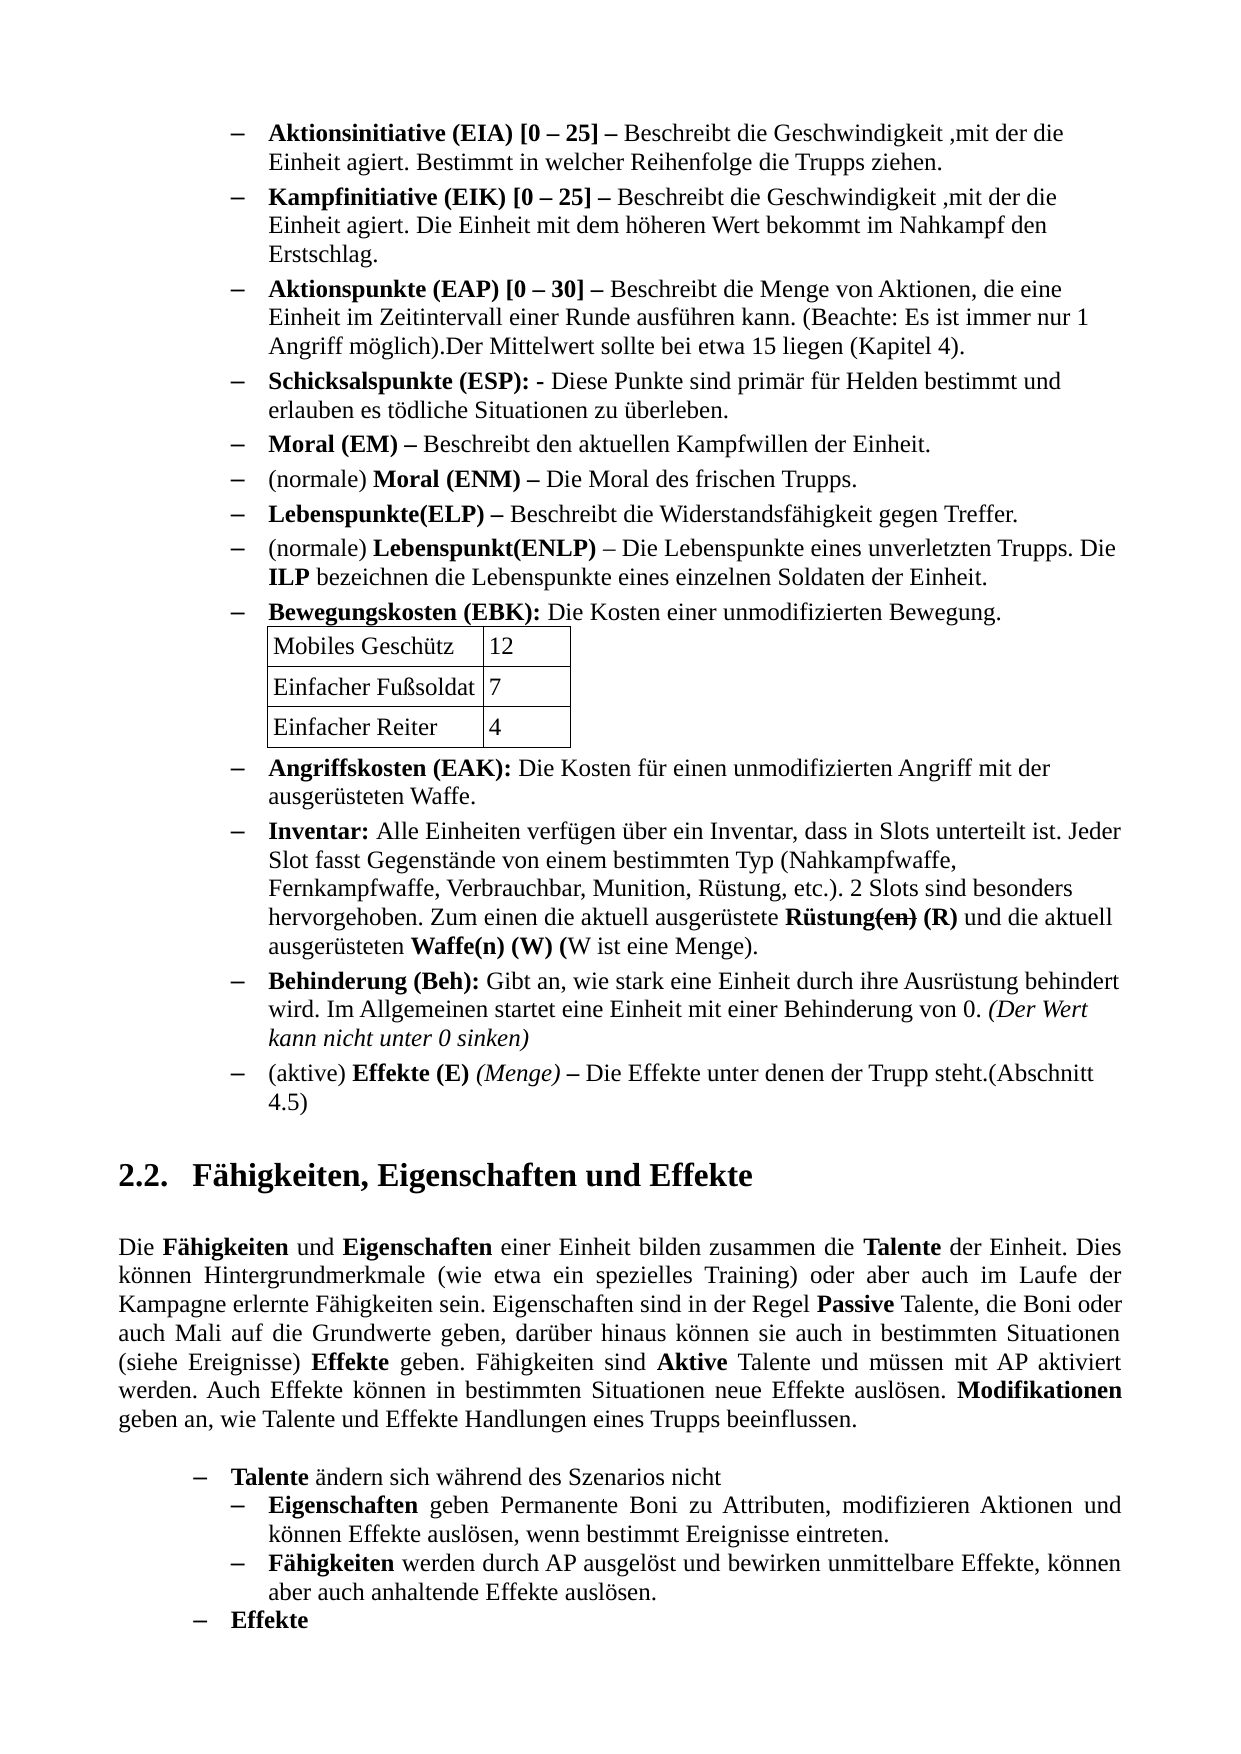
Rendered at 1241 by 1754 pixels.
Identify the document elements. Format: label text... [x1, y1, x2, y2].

list (normale) Moral (ENM) – Die Moral des frischen Trupps. [231, 464, 1122, 493]
list Aktionspunkte (EAP) [0 – 30] – Beschreibt die Menge von Aktionen, die eine Einheit im Zeitintervall einer Runde ausführen kann. (Beachte: Es ist immer nur 1 Angriff möglich).Der Mittelwert sollte bei etwa 15 liegen (Kapitel 4). [231, 274, 1122, 360]
list Bewegungskosten (EBK): Die Kosten einer unmodifizierten Bewegung. [231, 597, 1122, 626]
list Moral (EM) – Beschreibt den aktuellen Kampfwillen der Einheit. [231, 429, 1122, 458]
list Inventar: Alle Einheiten verfügen über ein Inventar, dass in Slots unterteilt ist. Jeder Slot fasst Gegenstände von einem bestimmten Typ (Nahkampfwaffe, Fernkampfwaffe, Verbrauchbar, Munition, Rüstung, etc.). 2 Slots sind besonders hervorgehoben. Zum einen die aktuell ausgerüstete Rüstung(en) (R) und die aktuell ausgerüsteten Waffe(n) (W) (W ist eine Menge). [231, 816, 1122, 960]
list Lebenspunkte(ELP) – Beschreibt die Widerstandsfähigkeit gegen Treffer. [231, 499, 1122, 527]
list Effekte [193, 1605, 1122, 1634]
text Die Fähigkeiten und Eigenschaften einer Einheit bilden zusammen die Talente der Einheit. Dies können Hintergrundmerkmale (wie etwa ein spezielles Training) oder aber auch im Laufe der Kampagne erlernte Fähigkeiten sein. Eigenschaften sind in der Regel Passive Talente, die Boni oder auch Mali auf die Grundwerte geben, darüber hinaus können sie auch in bestimmten Situationen (siehe Ereignisse) Effekte geben. Fähigkeiten sind Aktive Talente und müssen mit AP aktiviert werden. Auch Effekte können in bestimmten Situationen neue Effekte auslösen. Modifikationen geben an, wie Talente und Effekte Handlungen eines Trupps beeinflussen. [118, 1232, 1122, 1433]
list Angriffskosten (EAK): Die Kosten für einen unmodifizierten Angriff mit der ausgerüsteten Waffe. [231, 753, 1122, 810]
table_cell Einfacher Fußsoldat [268, 667, 483, 706]
table_header Mobiles Geschütz [268, 627, 483, 666]
list Kampfinitiative (EIK) [0 – 25] – Beschreibt die Geschwindigkeit ,mit der die Einheit agiert. Die Einheit mit dem höheren Wert bekommt im Nahkampf den Erstschlag. [231, 182, 1122, 268]
list Behinderung (Beh): Gibt an, wie stark eine Einheit durch ihre Ausrüstung behindert wird. Im Allgemeinen startet eine Einheit mit einer Behinderung von 0. (Der Wert kann nicht unter 0 sinken) [231, 966, 1122, 1052]
list Fähigkeiten werden durch AP ausgelöst und bewirken unmittelbare Effekte, können aber auch anhaltende Effekte auslösen. [231, 1548, 1122, 1605]
table_cell Einfacher Reiter [268, 707, 483, 747]
text 2.2. Fähigkeiten, Eigenschaften und Effekte [118, 1155, 1122, 1193]
list Talente ändern sich während des Szenarios nicht [193, 1462, 1122, 1490]
list Schicksalspunkte (ESP): - Diese Punkte sind primär für Helden bestimmt und erlauben es tödliche Situationen zu überleben. [231, 366, 1122, 423]
table_header 12 [484, 627, 570, 666]
list Aktionsinitiative (EIA) [0 – 25] – Beschreibt die Geschwindigkeit ,mit der die Einheit agiert. Bestimmt in welcher Reihenfolge die Trupps ziehen. [231, 118, 1122, 176]
list (normale) Lebenspunkt(ENLP) – Die Lebenspunkte eines unverletzten Trupps. Die ILP bezeichnen die Lebenspunkte eines einzelnen Soldaten der Einheit. [231, 533, 1122, 591]
list Eigenschaften geben Permanente Boni zu Attributen, modifizieren Aktionen und können Effekte auslösen, wenn bestimmt Ereignisse eintreten. [231, 1490, 1122, 1548]
table_cell 4 [484, 707, 570, 747]
table_cell 7 [484, 667, 570, 706]
list (aktive) Effekte (E) (Menge) – Die Effekte unter denen der Trupp steht.(Abschnitt 4.5) [231, 1058, 1122, 1115]
